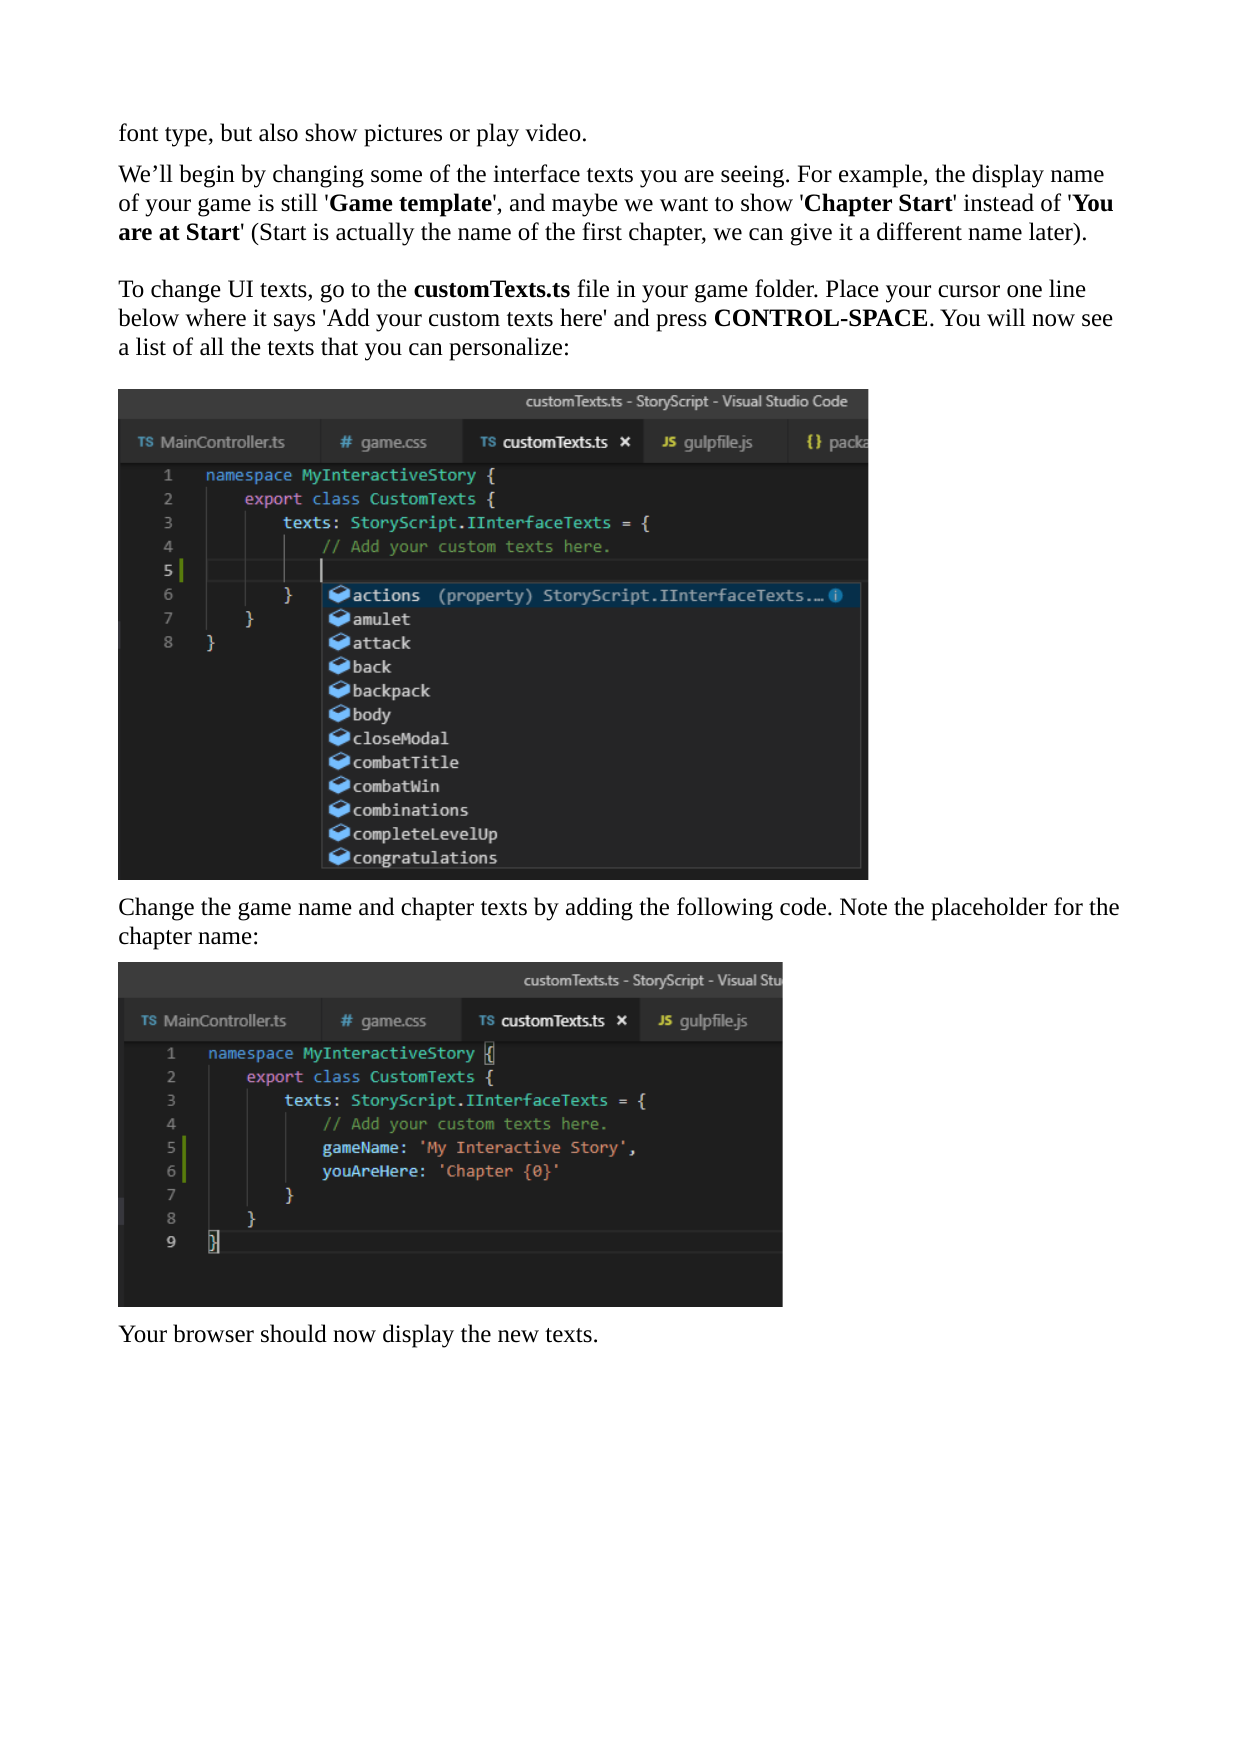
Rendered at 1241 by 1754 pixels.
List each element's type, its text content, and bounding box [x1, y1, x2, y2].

text We’ll begin by changing some of the interface texts you are seeing. For example, the display name of your game is still 'Game template', and maybe we want to show 'Chapter Start' instead of 'You are at Start' (Start is actually the name of the first chapter, we can give it a different name later). [118, 159, 1122, 246]
text Your browser should now display the new texts. [118, 1319, 1122, 1348]
text font type, but also show pictures or play video. [118, 118, 1122, 147]
text Change the game name and chapter texts by adding the following code. Note the placeholder for the chapter name: [118, 892, 1122, 950]
text To change UI texts, go to the customTexts.ts file in your game folder. Place your cursor one line below where it says 'Add your custom texts here' and press CONTROL-SPACE. You will now see a list of all the texts that you can personalize: [118, 274, 1122, 361]
